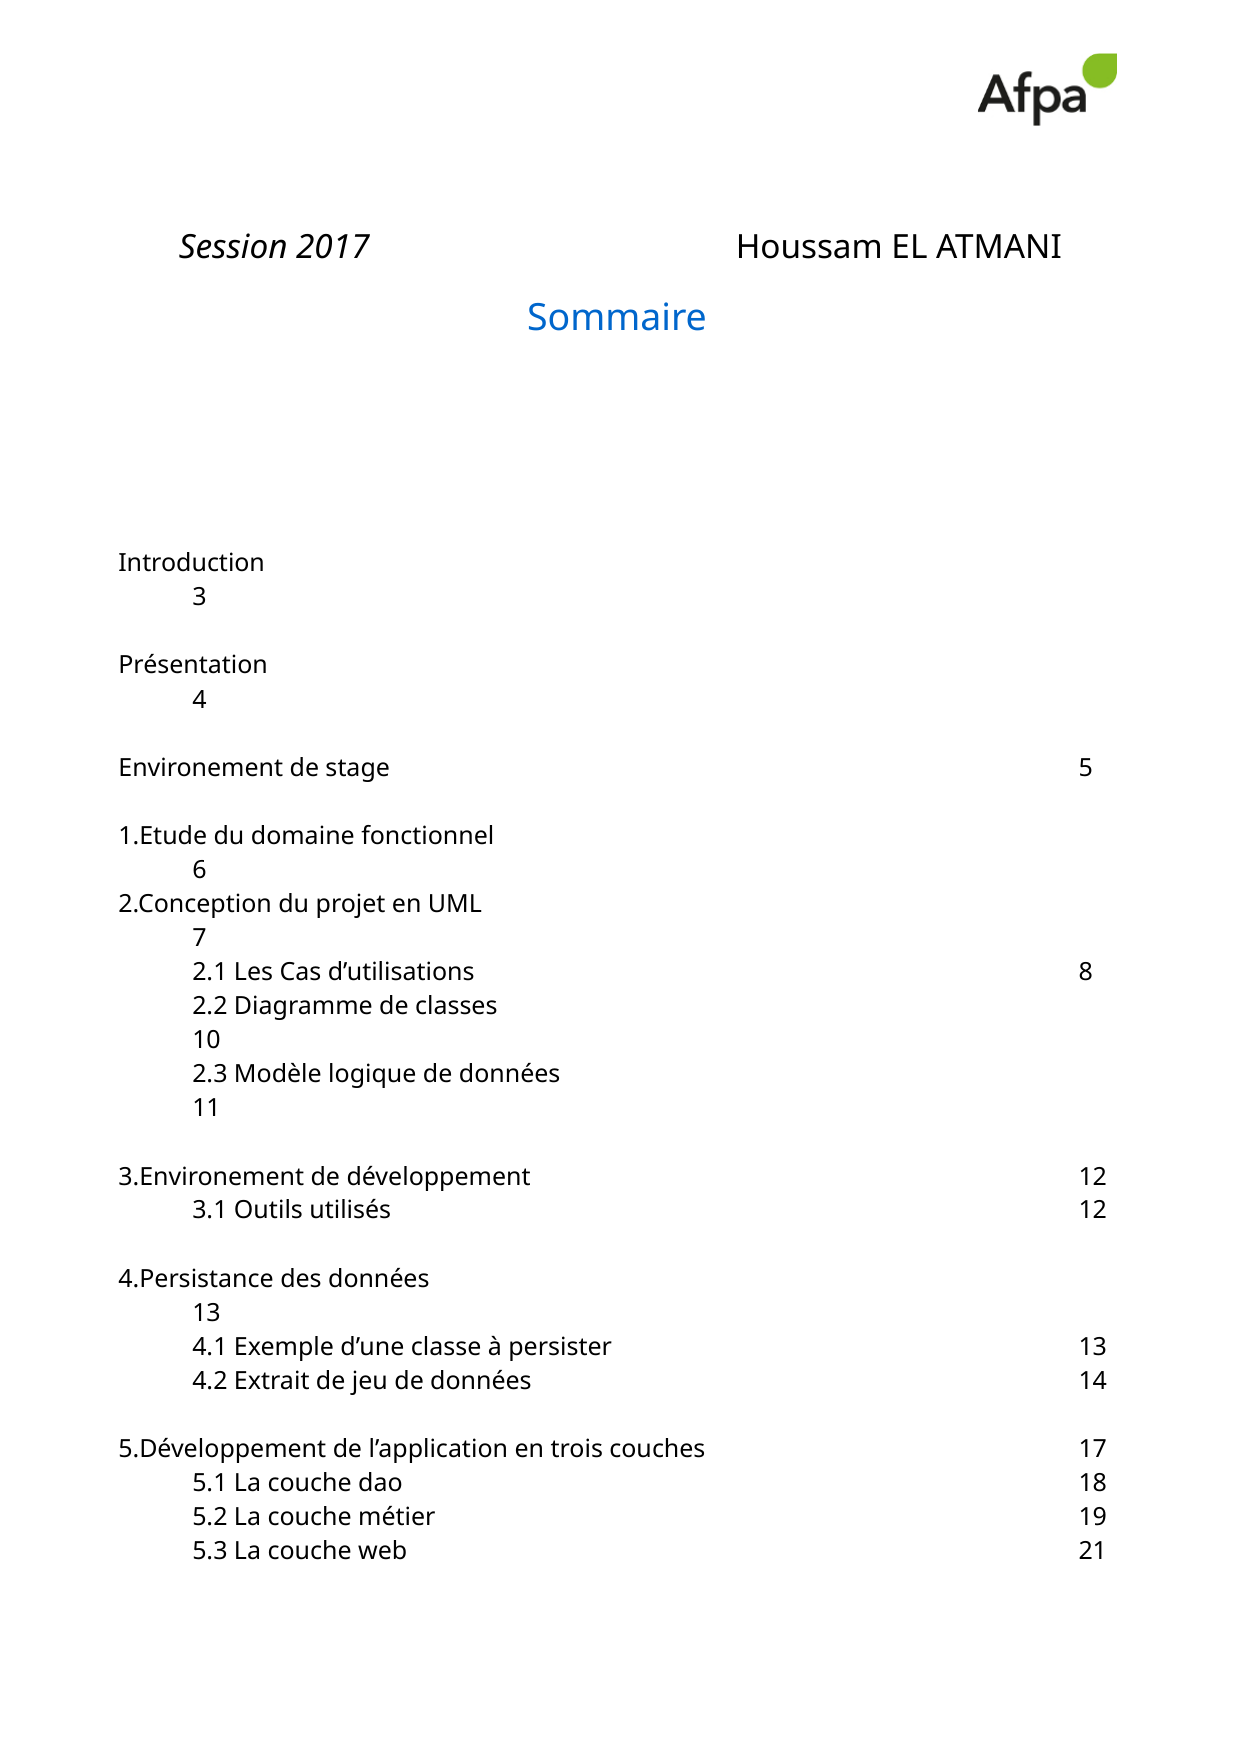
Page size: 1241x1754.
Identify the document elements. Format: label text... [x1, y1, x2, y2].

text 2.Conception du projet en UML 7 [118, 886, 1122, 954]
text Introduction 3 [118, 545, 1122, 613]
text 5.1 La couche dao 18 [118, 1465, 1122, 1499]
text 2.3 Modèle logique de données 11 [118, 1056, 1122, 1124]
text 4.1 Exemple d’une classe à persister 13 [118, 1328, 1122, 1362]
text 5.Développement de l’application en trois couches 17 [118, 1431, 1122, 1465]
text 5.2 La couche métier 19 [118, 1499, 1122, 1533]
picture [977, 53, 1117, 126]
text 5.3 La couche web 21 [118, 1533, 1122, 1567]
text 2.1 Les Cas d’utilisations 8 [118, 954, 1122, 988]
text 4.Persistance des données 13 [118, 1260, 1122, 1328]
text Environement de stage 5 [118, 749, 1122, 783]
text 3.Environement de développement 12 [118, 1158, 1122, 1192]
text 1.Etude du domaine fonctionnel 6 [118, 817, 1122, 886]
text Sommaire [118, 290, 1122, 341]
text 2.2 Diagramme de classes 10 [118, 988, 1122, 1056]
text 3.1 Outils utilisés 12 [118, 1192, 1122, 1226]
text Session 2017 Houssam EL ATMANI [118, 177, 1122, 269]
text Présentation 4 [118, 647, 1122, 715]
text 4.2 Extrait de jeu de données 14 [118, 1362, 1122, 1397]
